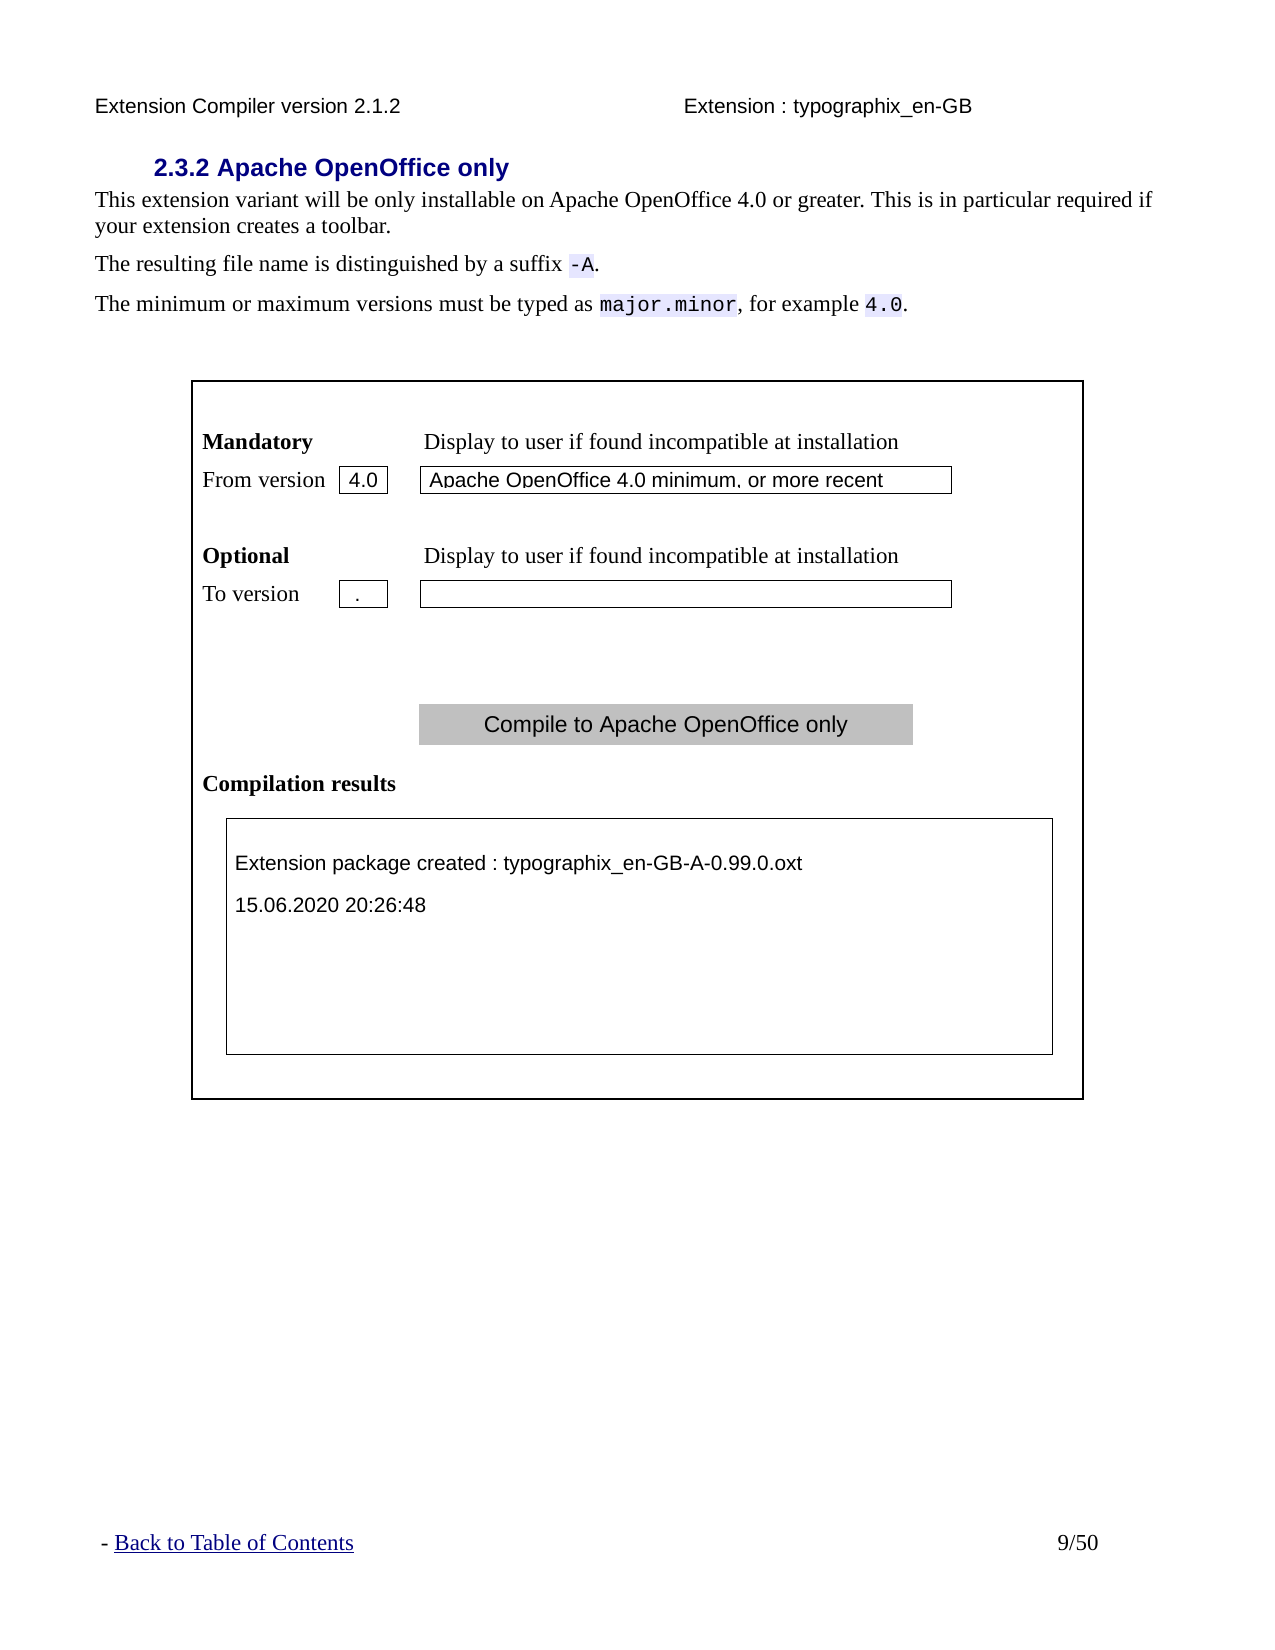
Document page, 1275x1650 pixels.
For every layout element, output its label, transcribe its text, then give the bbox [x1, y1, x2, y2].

text The minimum or maximum versions must be typed as major.minor, for example 4.0. [94, 290, 1181, 317]
text The resulting file name is distinguished by a suffix -A. [94, 251, 1181, 278]
text To version [202, 581, 339, 606]
text [388, 467, 420, 492]
text [388, 581, 420, 606]
text Optional Display to user if found incompatible at installation [202, 543, 1073, 568]
text From version [202, 467, 339, 492]
text [952, 467, 1073, 492]
text This extension variant will be only installable on Apache OpenOffice 4.0 or greater. This is in particular required if your extension creates a toolbar. [94, 187, 1181, 238]
text [952, 581, 1073, 606]
text Mandatory Display to user if found incompatible at installation [202, 429, 1073, 454]
text Compilation results [202, 771, 1073, 796]
subtitle Apache OpenOffice only [153, 153, 1181, 181]
